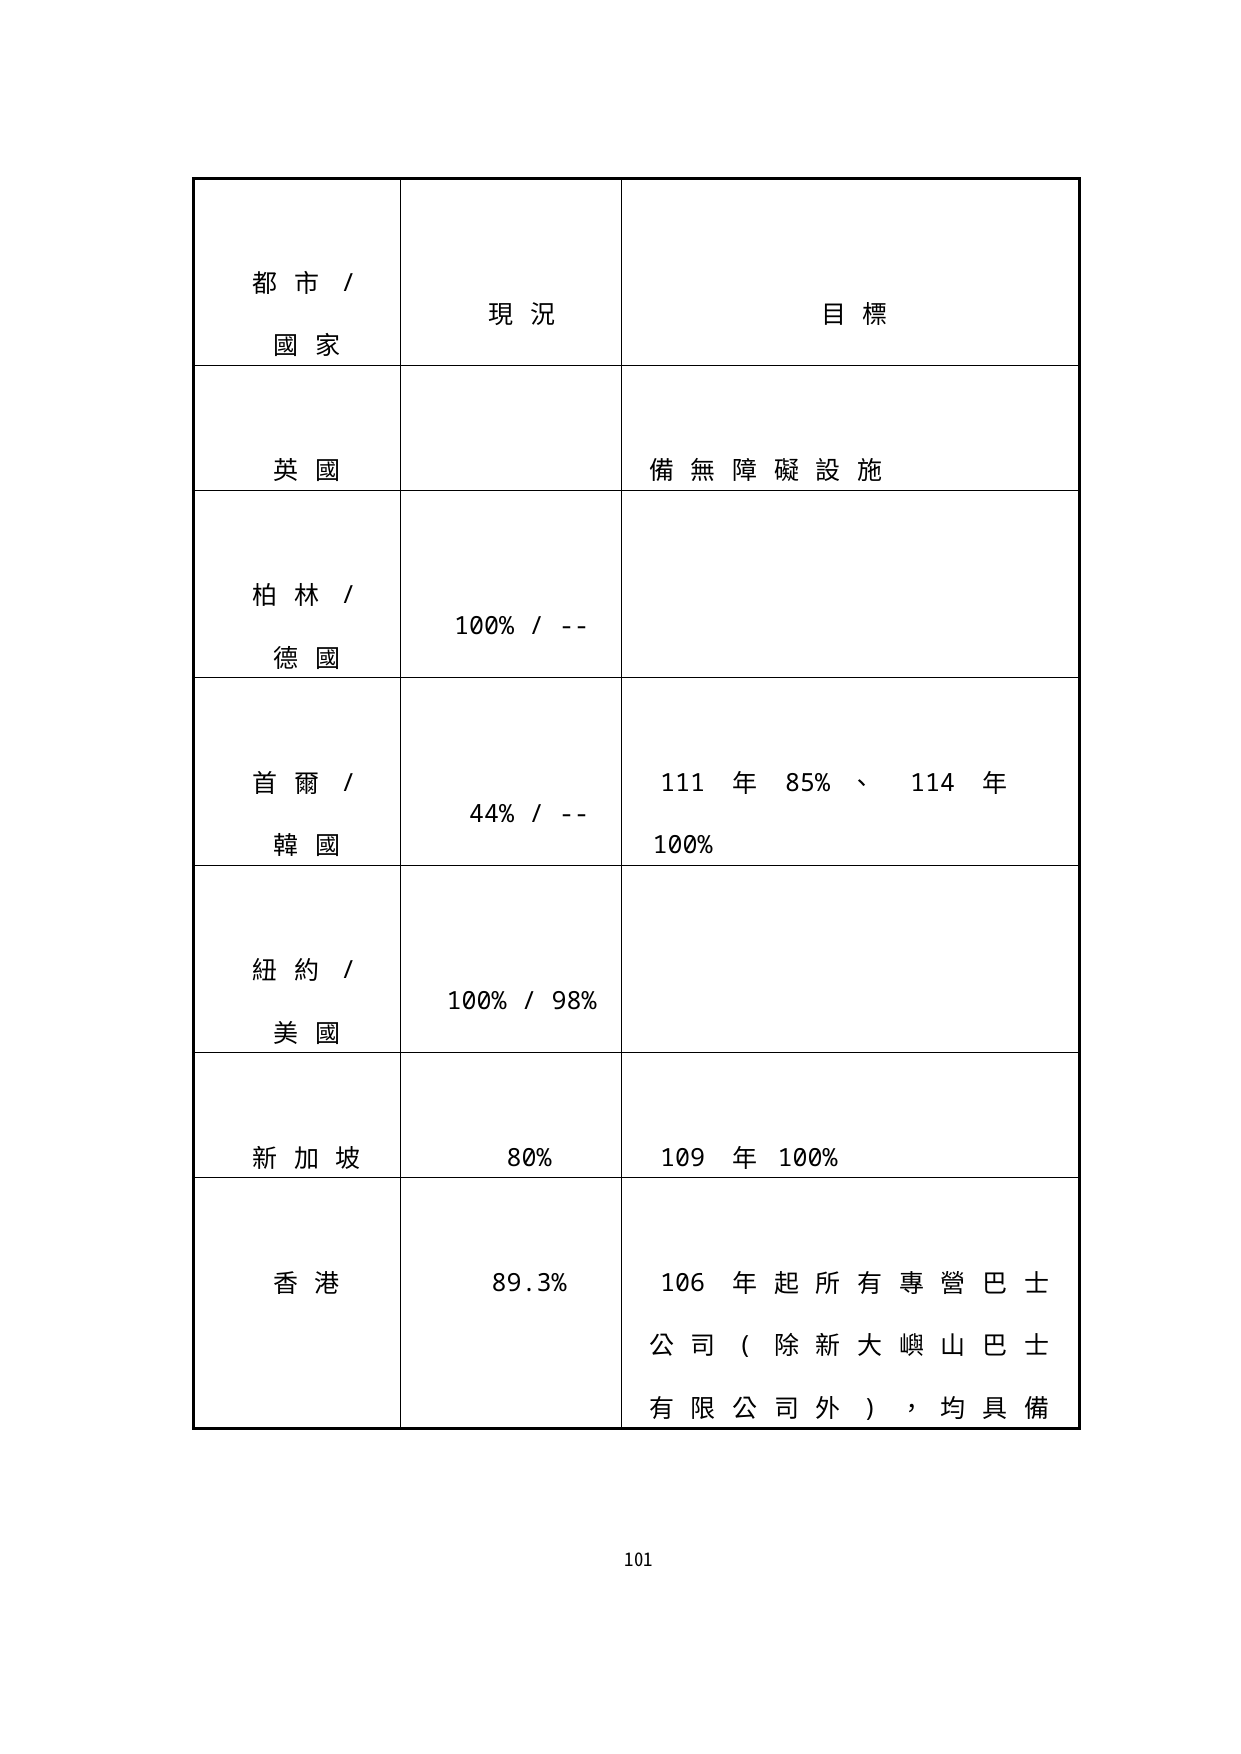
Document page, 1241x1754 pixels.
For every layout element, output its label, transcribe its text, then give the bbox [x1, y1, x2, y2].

table_cell 英國 [195, 366, 400, 490]
table_cell 89.3% [401, 1178, 621, 1427]
table_cell 香港 [195, 1178, 400, 1427]
table_cell 106年起所有專營巴士公司(除新大嶼山巴士有限公司外)，均具備 [622, 1178, 1078, 1427]
table_header 都市/國家 [195, 180, 400, 365]
table_cell 紐約/美國 [195, 866, 400, 1052]
table_cell 109年100% [622, 1053, 1078, 1177]
table_cell [401, 366, 621, 490]
table_cell [622, 491, 1078, 677]
table_cell [622, 866, 1078, 1052]
table_cell 首爾/韓國 [195, 678, 400, 865]
table_cell 柏林/德國 [195, 491, 400, 677]
table_cell 80% [401, 1053, 621, 1177]
table_cell 備無障礙設施 [622, 366, 1078, 490]
table_cell 新加坡 [195, 1053, 400, 1177]
table_header 目標 [622, 180, 1078, 365]
table_cell 100% / 98% [401, 866, 621, 1052]
table_cell 100% / -- [401, 491, 621, 677]
table_header 現況 [401, 180, 621, 365]
table_cell 44% / -- [401, 678, 621, 865]
table_cell 111年85%、114年100% [622, 678, 1078, 865]
